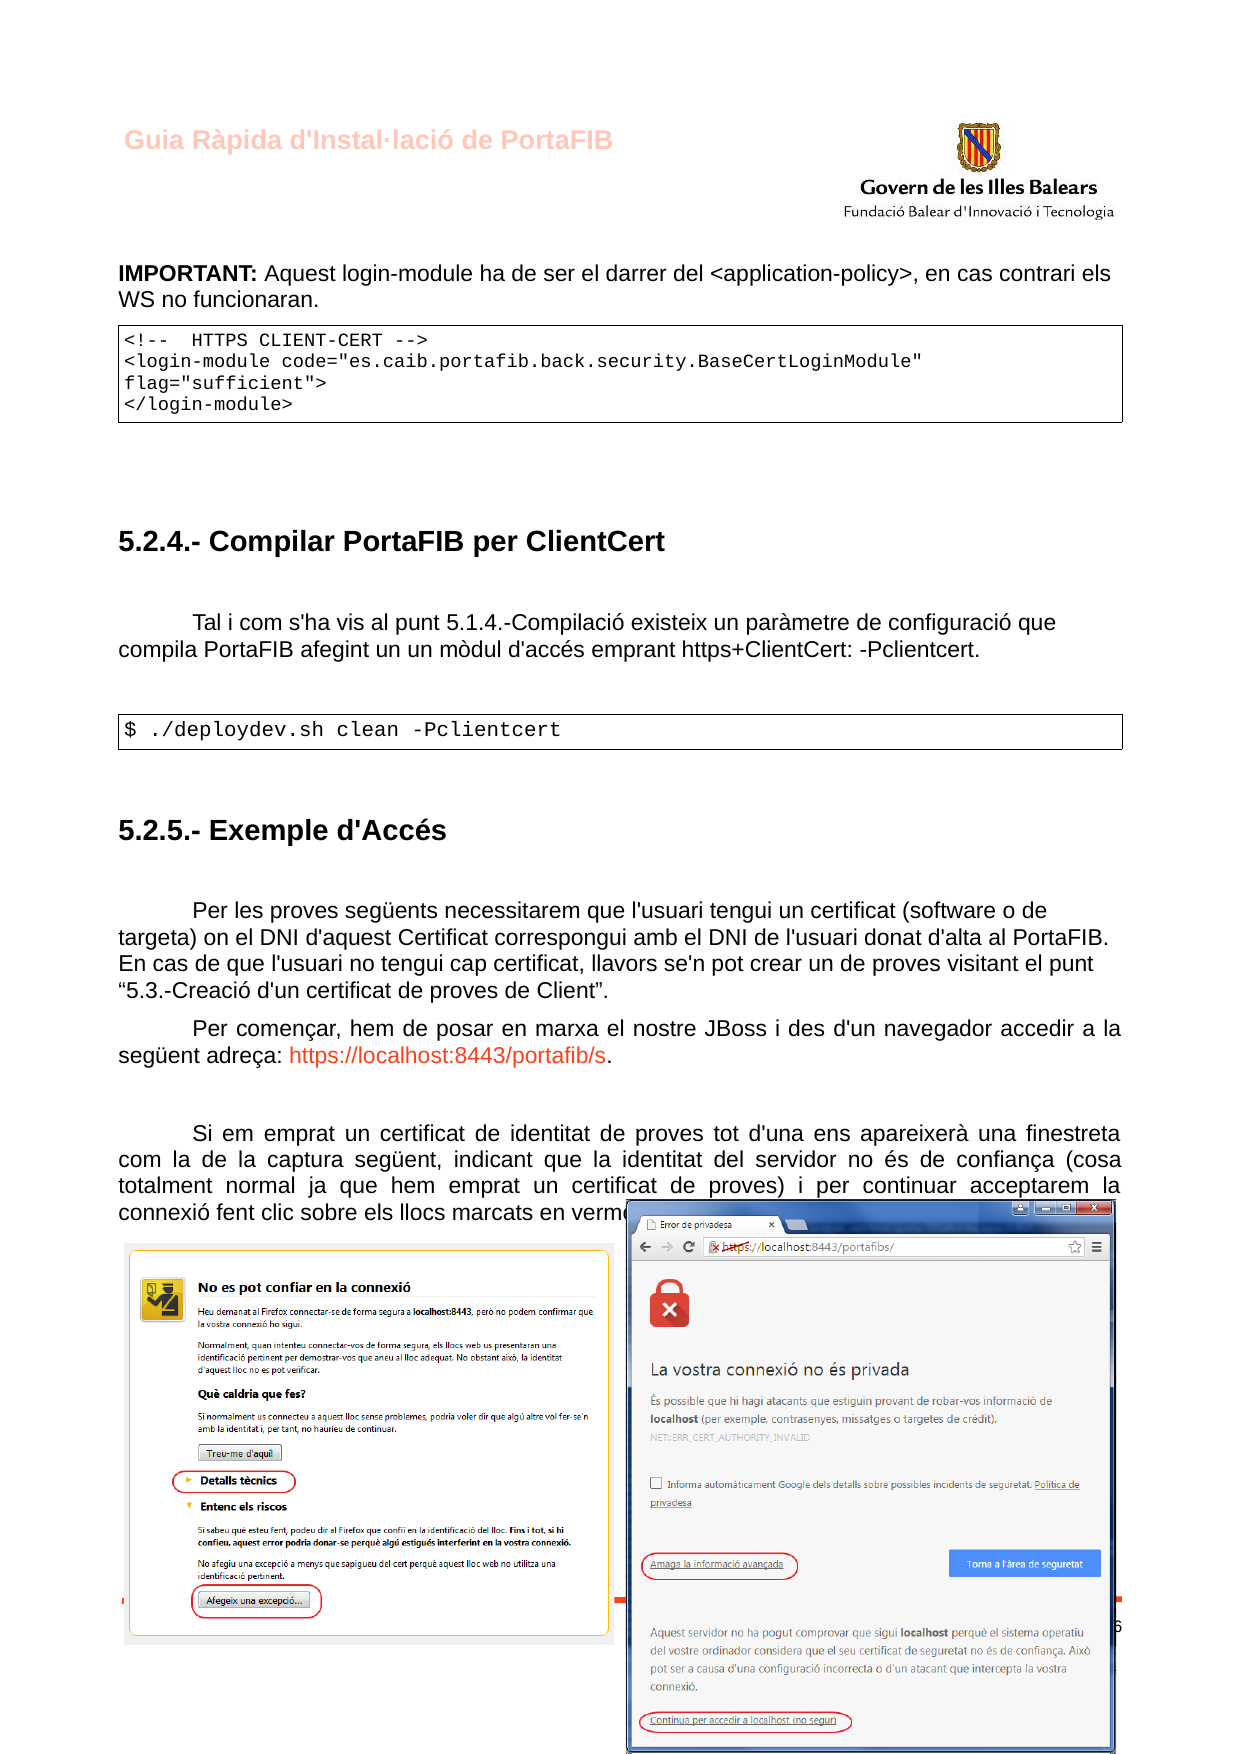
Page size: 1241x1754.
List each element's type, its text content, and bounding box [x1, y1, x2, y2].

picture [840, 123, 1117, 220]
text Per les proves següents necessitarem que l'usuari tengui un certificat (software o de targeta) on el DNI d'aquest Certificat correspongui amb el DNI de l'usuari donat d'alta al PortaFIB. En cas de que l'usuari no tengui cap certificat, llavors se'n pot crear un de proves visitant el punt “5.3.-Creació d'un certificat de proves de Client”. [118, 897, 1122, 1003]
subtitle Exemple d'Accés [118, 813, 1122, 846]
text IMPORTANT: Aquest login-module ha de ser el darrer del <application-policy>, en cas contrari els WS no funcionaran. [118, 260, 1122, 313]
picture [123, 1243, 615, 1645]
subtitle Compilar PortaFIB per ClientCert [118, 524, 1122, 558]
text Tal i com s'ha vis al punt 5.1.4.-Compilació existeix un paràmetre de configuració que compila PortaFIB afegint un un mòdul d'accés emprant https+ClientCert: -Pclientcert. [118, 609, 1122, 662]
table_header <!-- HTTPS CLIENT-CERT --> <login-module code="es.caib.portafib.back.security.BaseCertLoginModule" flag="sufficient"> </login-module> [119, 326, 1122, 422]
table_header $ ./deploydev.sh clean -Pclientcert [119, 715, 1122, 749]
picture [625, 1199, 1117, 1754]
table_header [118, 1238, 620, 1249]
text Si em emprat un certificat de identitat de proves tot d'una ens apareixerà una finestreta com la de la captura següent, indicant que la identitat del servidor no és de confiança (cosa totalment normal ja que hem emprat un certificat de proves) i per continuar acceptarem la connexió fent clic sobre els llocs marcats en vermell. [118, 1119, 1122, 1225]
text Per començar, hem de posar en marxa el nostre JBoss i des d'un navegador accedir a la següent adreça: https://localhost:8443/portafib/s. [118, 1015, 1122, 1068]
